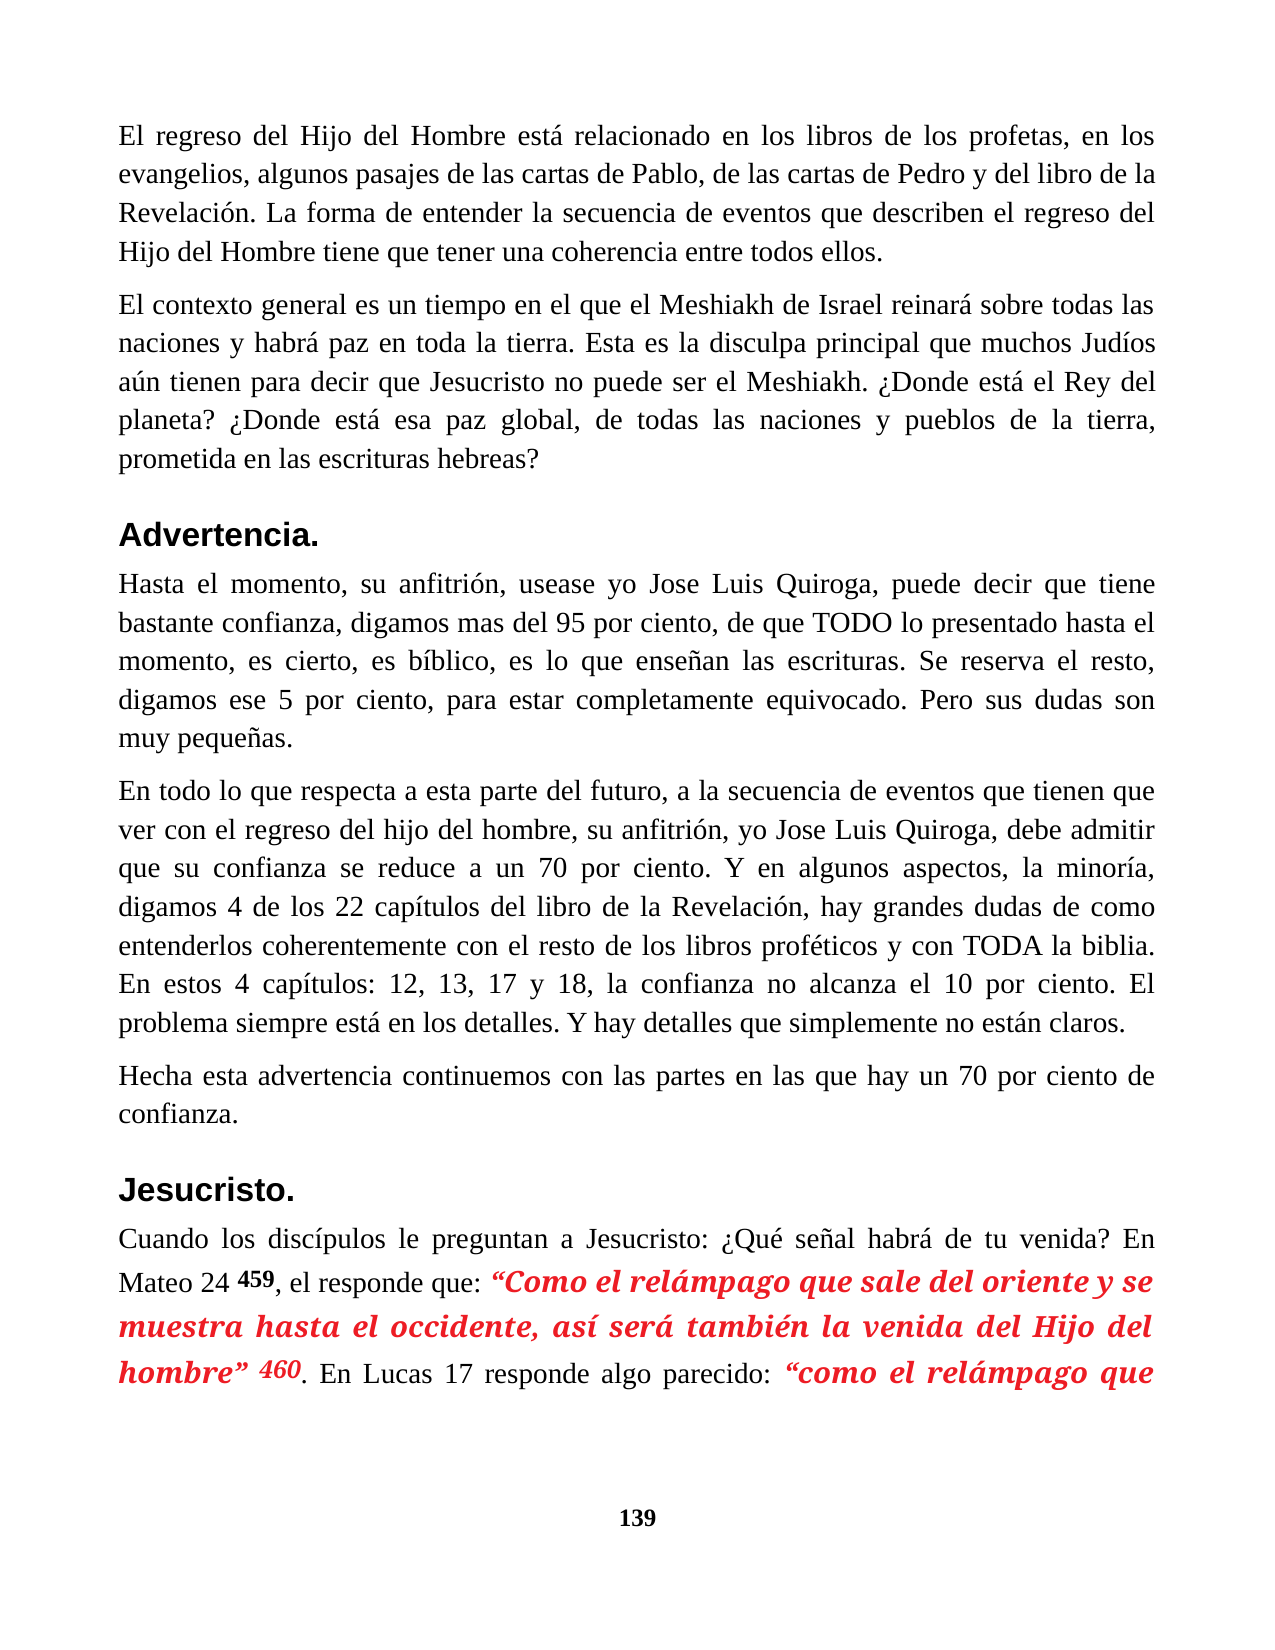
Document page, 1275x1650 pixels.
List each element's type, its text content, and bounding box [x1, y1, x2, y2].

text Hasta el momento, su anfitrión, usease yo Jose Luis Quiroga, puede decir que tiene bastante confianza, digamos mas del 95 por ciento, de que TODO lo presentado hasta el momento, es cierto, es bíblico, es lo que enseñan las escrituras. Se reserva el resto, digamos ese 5 por ciento, para estar completamente equivocado. Pero sus dudas son muy pequeñas. [118, 566, 1157, 754]
text Hecha esta advertencia continuemos con las partes en las que hay un 70 por ciento de confianza. [118, 1058, 1157, 1130]
subtitle Jesucristo. [118, 1170, 1157, 1209]
text Cuando los discípulos le preguntan a Jesucristo: ¿Qué señal habrá de tu venida? En Mateo 24 , el responde que: “Como el relámpago que sale del oriente y se muestra hasta el occidente, así será también la venida del Hijo del hombre” . En Lucas 17 responde algo parecido: “como el relámpago que [118, 1221, 1157, 1392]
text En todo lo que respecta a esta parte del futuro, a la secuencia de eventos que tienen que ver con el regreso del hijo del hombre, su anfitrión, yo Jose Luis Quiroga, debe admitir que su confianza se reduce a un 70 por ciento. Y en algunos aspectos, la minoría, digamos 4 de los 22 capítulos del libro de la Revelación, hay grandes dudas de como entenderlos coherentemente con el resto de los libros proféticos y con TODA la biblia. En estos 4 capítulos: 12, 13, 17 y 18, la confianza no alcanza el 10 por ciento. El problema siempre está en los detalles. Y hay detalles que simplemente no están claros. [118, 773, 1157, 1038]
text El contexto general es un tiempo en el que el Meshiakh de Israel reinará sobre todas las naciones y habrá paz en toda la tierra. Esta es la disculpa principal que muchos Judíos aún tienen para decir que Jesucristo no puede ser el Meshiakh. ¿Donde está el Rey del planeta? ¿Donde está esa paz global, de todas las naciones y pueblos de la tierra, prometida en las escrituras hebreas? [118, 287, 1157, 474]
subtitle Advertencia. [118, 515, 1157, 554]
text El regreso del Hijo del Hombre está relacionado en los libros de los profetas, en los evangelios, algunos pasajes de las cartas de Pablo, de las cartas de Pedro y del libro de la Revelación. La forma de entender la secuencia de eventos que describen el regreso del Hijo del Hombre tiene que tener una coherencia entre todos ellos. [118, 118, 1157, 267]
